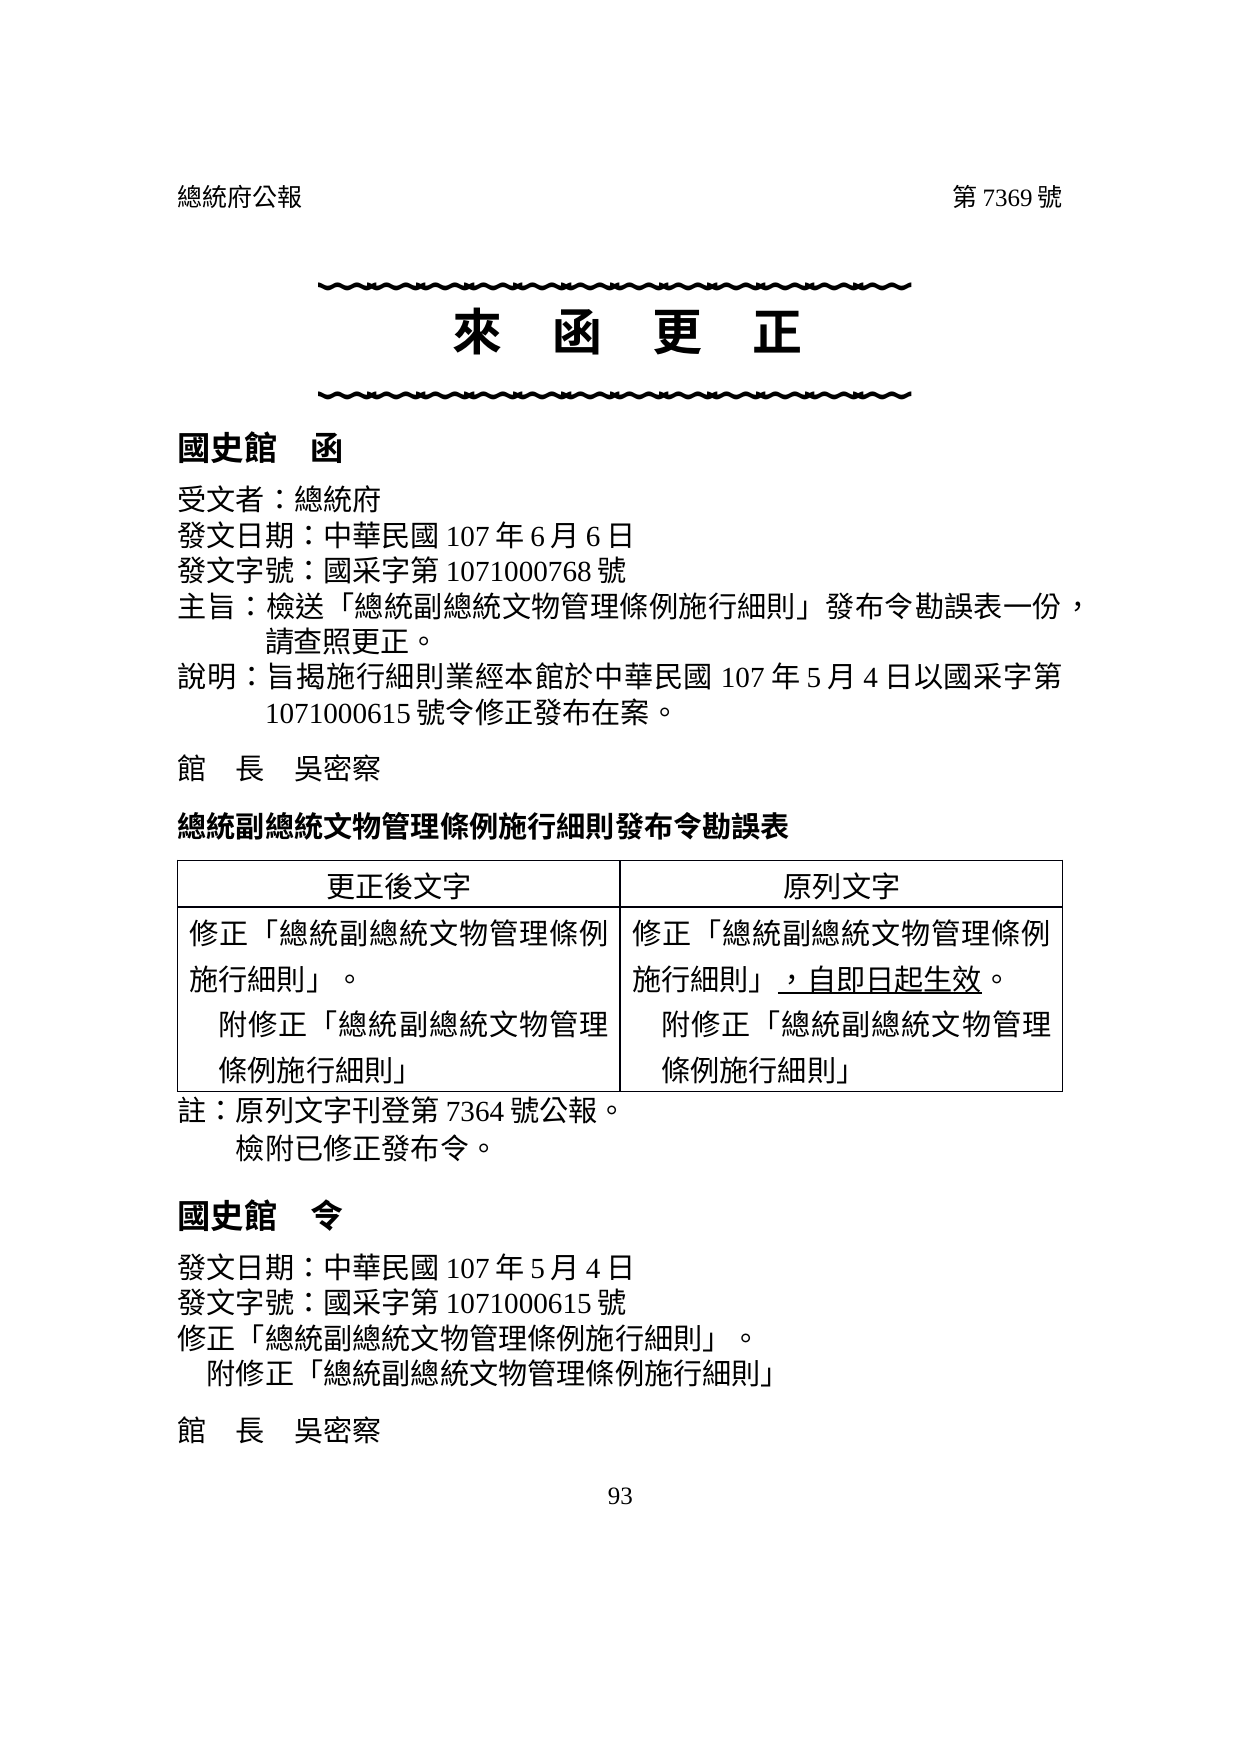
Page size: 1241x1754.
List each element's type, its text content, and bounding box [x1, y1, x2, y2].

table_cell 修正「總統副總統文物管理條例施行細則」。 附修正「總統副總統文物管理條例施行細則」 [178, 908, 619, 1091]
text 檢附已修正發布令。 [236, 1129, 1063, 1167]
table_header 原列文字 [621, 861, 1062, 906]
text 附修正「總統副總統文物管理條例施行細則」 [206, 1356, 1063, 1392]
text 主旨：檢送「總統副總統文物管理條例施行細則」發布令勘誤表一份，請查照更正。 [177, 589, 1063, 659]
text ﹏﹏﹏﹏﹏﹏﹏﹏﹏﹏﹏﹏ [177, 266, 1063, 291]
text 發文日期：中華民國107年5月4日 [177, 1250, 1063, 1286]
text 發文日期：中華民國107年6月6日 [177, 518, 1063, 553]
text 來 函 更 正 [192, 303, 1063, 362]
text 總統副總統文物管理條例施行細則發布令勘誤表 [177, 801, 1063, 847]
text 國史館 令 [177, 1192, 1063, 1238]
text 館 長 吳密察 [177, 1404, 1063, 1450]
text 館 長 吳密察 [177, 743, 1063, 789]
text 修正「總統副總統文物管理條例施行細則」。 [177, 1321, 1063, 1356]
text 發文字號：國采字第1071000768號 [177, 553, 1063, 589]
text 發文字號：國采字第1071000615號 [177, 1286, 1063, 1321]
text 註：原列文字刊登第7364號公報。 [177, 1092, 1063, 1129]
table_cell 修正「總統副總統文物管理條例施行細則」，自即日起生效。 附修正「總統副總統文物管理條例施行細則」 [621, 908, 1062, 1091]
table_header 更正後文字 [178, 861, 619, 906]
text ﹏﹏﹏﹏﹏﹏﹏﹏﹏﹏﹏﹏ [177, 374, 1063, 399]
text 受文者：總統府 [177, 482, 1063, 518]
text 說明：旨揭施行細則業經本館於中華民國107年5月4日以國采字第1071000615號令修正發布在案。 [177, 659, 1063, 730]
text 國史館 函 [177, 424, 1063, 470]
